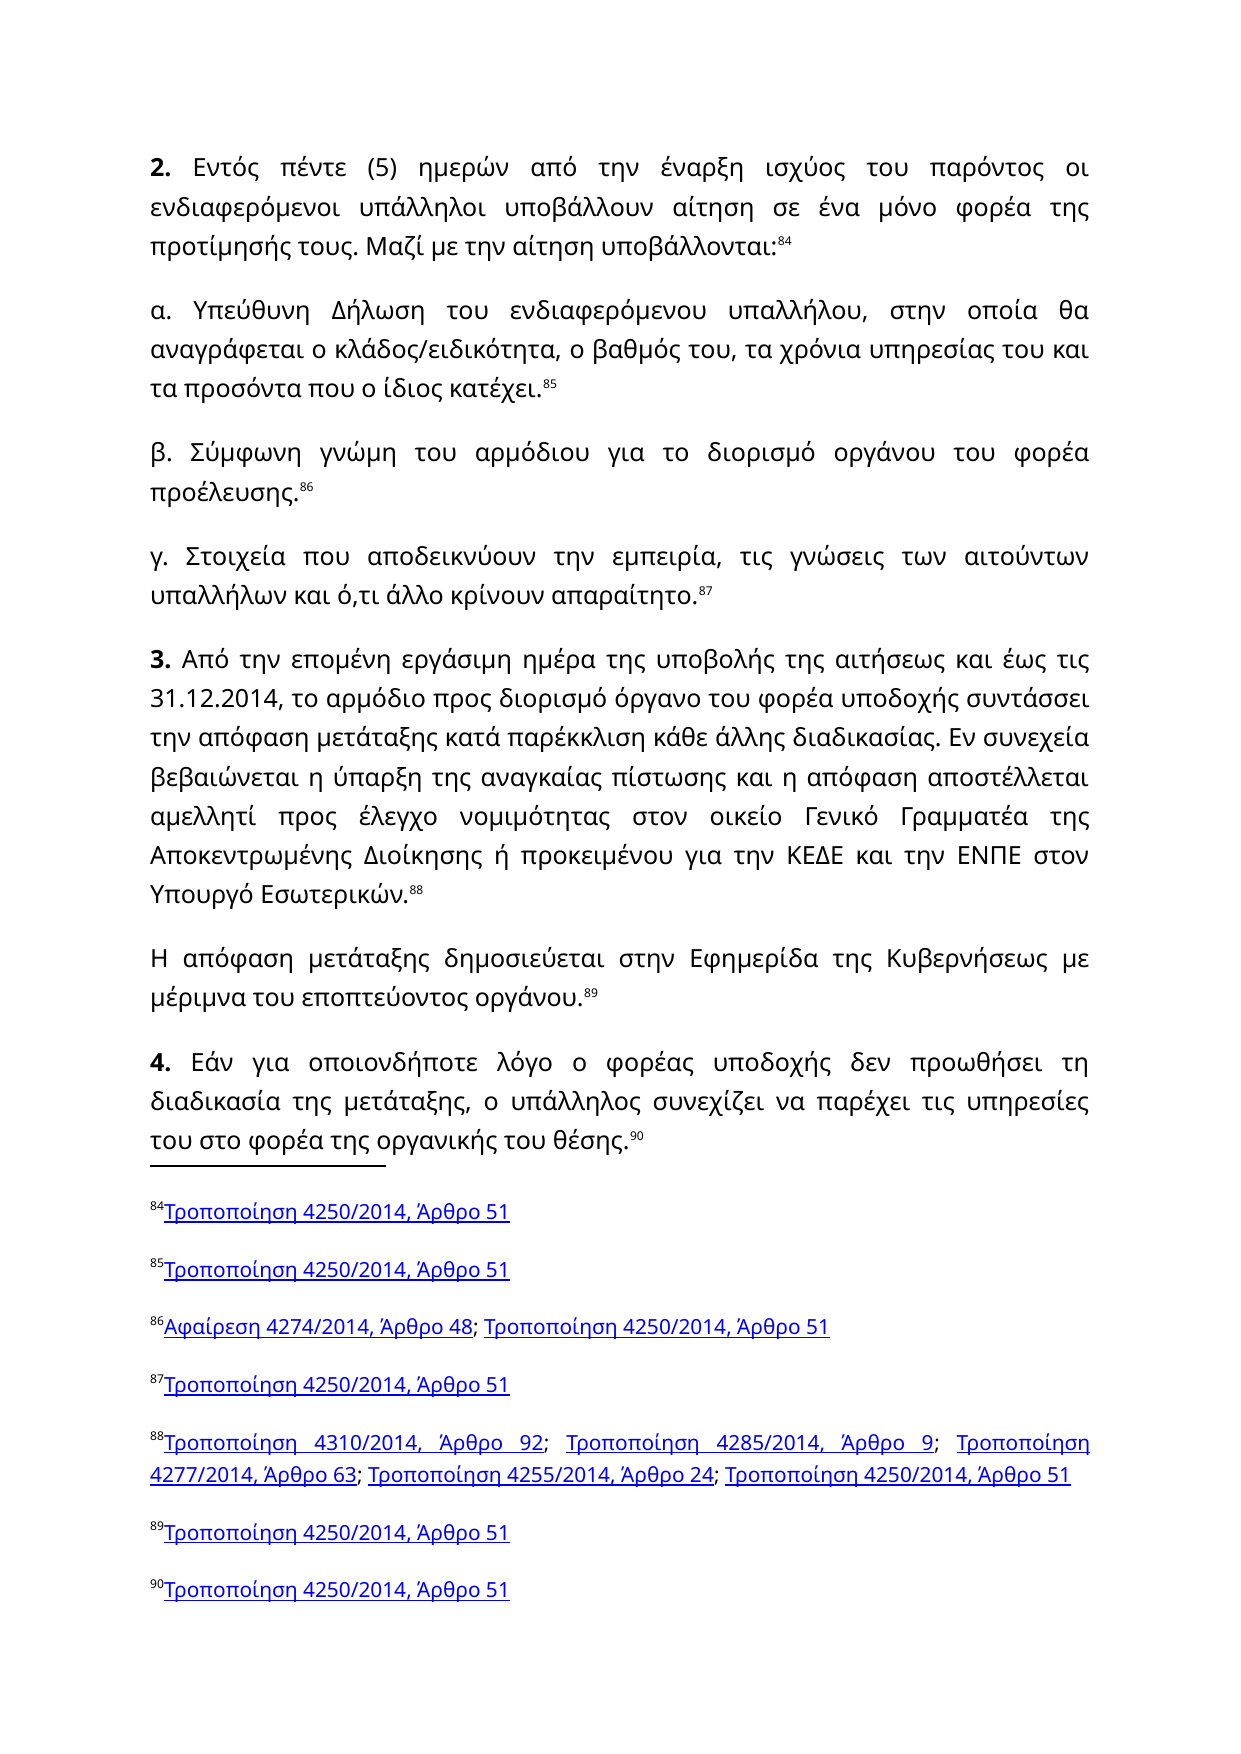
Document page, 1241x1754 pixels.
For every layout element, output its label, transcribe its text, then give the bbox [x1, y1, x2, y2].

text 4. Εάν για οποιονδήποτε λόγο ο φορέας υποδοχής δεν προωθήσει τη διαδικασία της μετάταξης, ο υπάλληλος συνεχίζει να παρέχει τις υπηρεσίες του στο φορέα της οργανικής του θέσης. [150, 1044, 1090, 1157]
text Αφαίρεση 4274/2014, Άρθρο 48; Τροποποίηση 4250/2014, Άρθρο 51 [150, 1312, 1090, 1341]
text α. Υπεύθυνη Δήλωση του ενδιαφερόμενου υπαλλήλου, στην οποία θα αναγράφεται ο κλάδος/ειδικότητα, ο βαθμός του, τα χρόνια υπηρεσίας του και τα προσόντα που ο ίδιος κατέχει. [150, 292, 1090, 405]
text Τροποποίηση 4250/2014, Άρθρο 51 [150, 1576, 1090, 1604]
text γ. Στοιχεία που αποδεικνύουν την εμπειρία, τις γνώσεις των αιτούντων υπαλλήλων και ό,τι άλλο κρίνουν απαραίτητο. [150, 538, 1090, 612]
text Η απόφαση μετάταξης δημοσιεύεται στην Εφημερίδα της Κυβερνήσεως με μέριμνα του εποπτεύοντος οργάνου. [150, 941, 1090, 1014]
text 3. Από την επομένη εργάσιμη ημέρα της υποβολής της αιτήσεως και έως τις 31.12.2014, το αρμόδιο προς διορισμό όργανο του φορέα υποδοχής συντάσσει την απόφαση μετάταξης κατά παρέκκλιση κάθε άλλης διαδικασίας. Εν συνεχεία βεβαιώνεται η ύπαρξη της αναγκαίας πίστωσης και η απόφαση αποστέλλεται αμελλητί προς έλεγχο νομιμότητας στον οικείο Γενικό Γραμματέα της Αποκεντρωμένης Διοίκησης ή προκειμένου για την ΚΕΔΕ και την ΕΝΠΕ στον Υπουργό Εσωτερικών. [150, 642, 1090, 911]
text Τροποποίηση 4250/2014, Άρθρο 51 [150, 1370, 1090, 1398]
text Τροποποίηση 4250/2014, Άρθρο 51 [150, 1518, 1090, 1546]
text Τροποποίηση 4250/2014, Άρθρο 51 [150, 1197, 1090, 1226]
text Τροποποίηση 4310/2014, Άρθρο 92; Τροποποίηση 4285/2014, Άρθρο 9; Τροποποίηση 4277/2014, Άρθρο 63; Τροποποίηση 4255/2014, Άρθρο 24; Τροποποίηση 4250/2014, Άρθρο 51 [150, 1428, 1090, 1489]
text 2. Εντός πέντε (5) ημερών από την έναρξη ισχύος του παρόντος οι ενδιαφερόμενοι υπάλληλοι υποβάλλουν αίτηση σε ένα μόνο φορέα της προτίμησής τους. Μαζί με την αίτηση υποβάλλονται: [150, 150, 1090, 262]
text β. Σύμφωνη γνώμη του αρμόδιου για το διορισμό οργάνου του φορέα προέλευσης. [150, 435, 1090, 508]
text Τροποποίηση 4250/2014, Άρθρο 51 [150, 1255, 1090, 1283]
